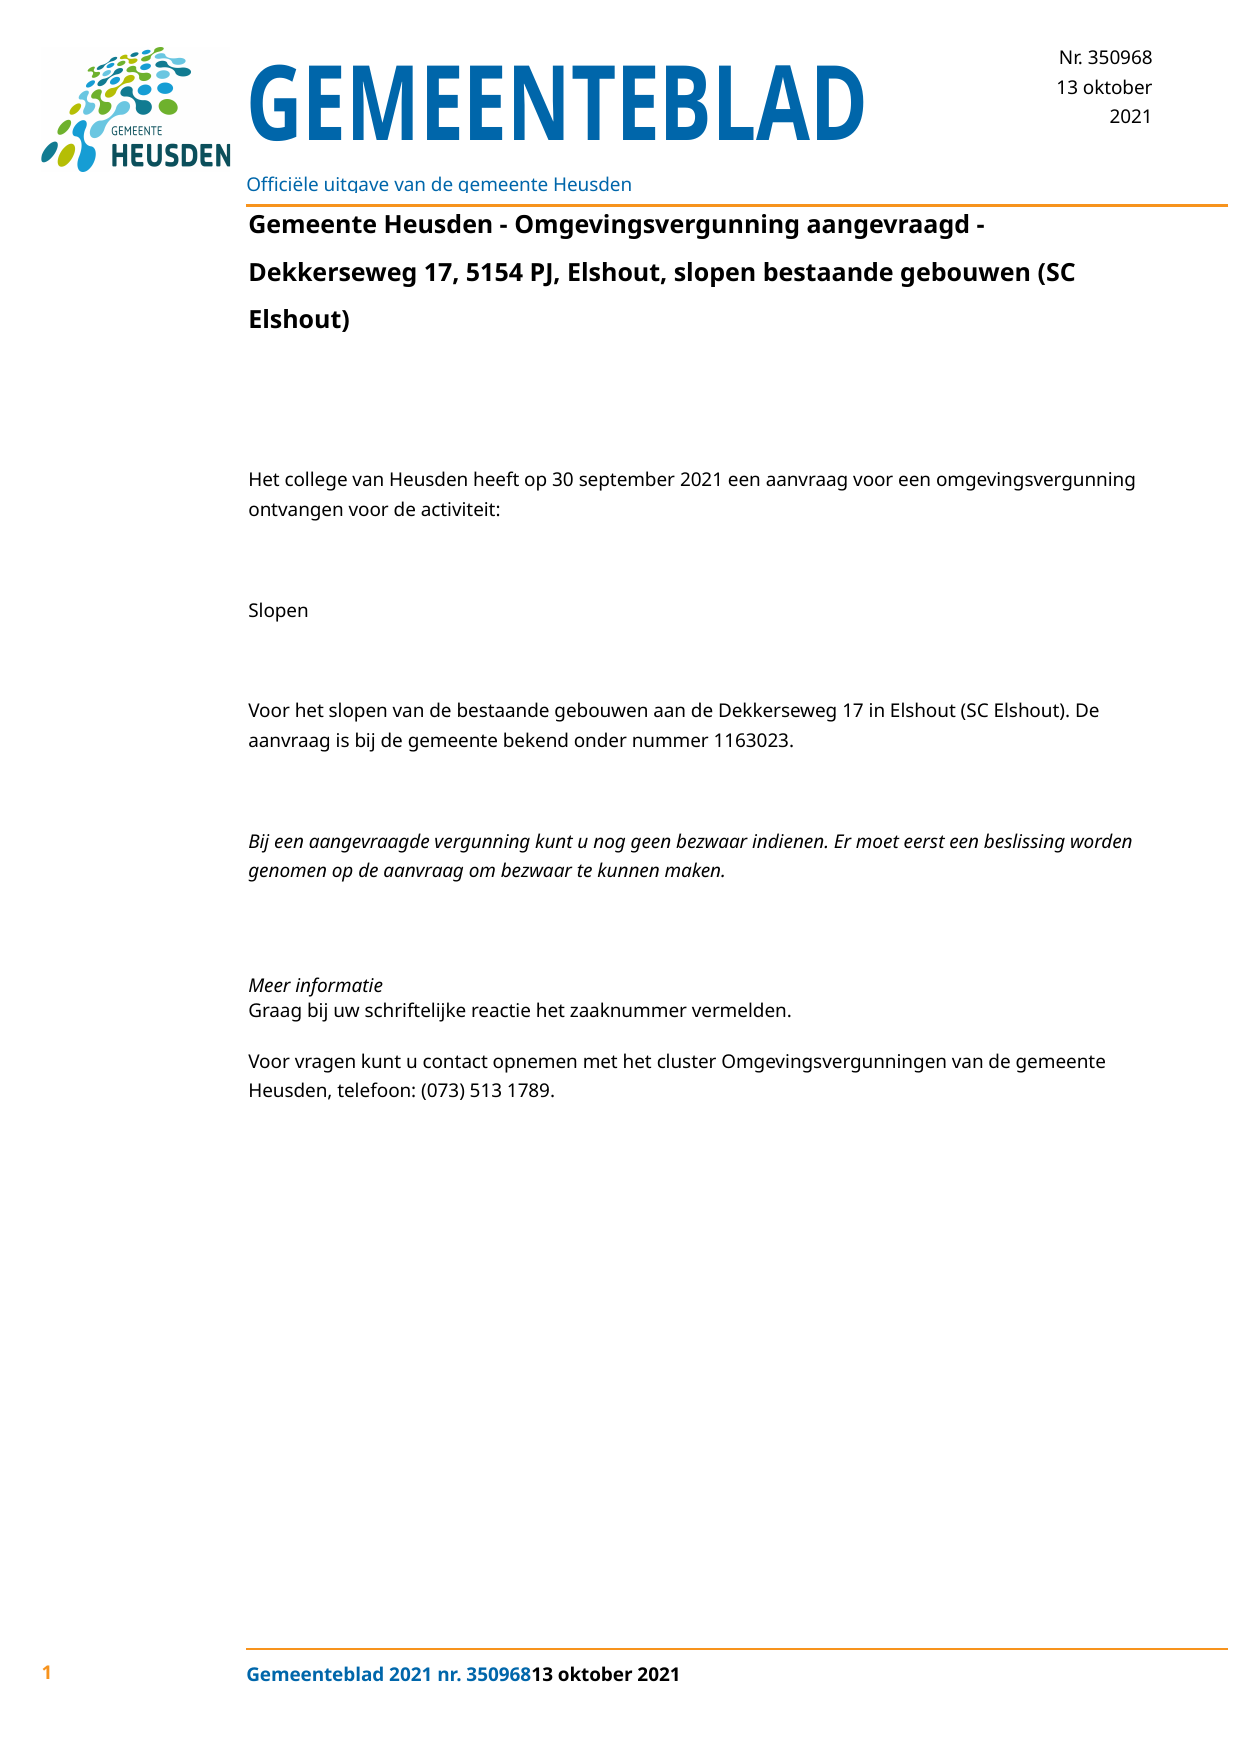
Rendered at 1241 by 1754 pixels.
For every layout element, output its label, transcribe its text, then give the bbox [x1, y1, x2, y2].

text Bij een aangevraagde vergunning kunt u nog geen bezwaar indienen. Er moet eerst een beslissing worden genomen op de aanvraag om bezwaar te kunnen maken. [248, 828, 1152, 883]
text Graag bij uw schriftelijke reactie het zaaknummer vermelden. [248, 998, 1152, 1023]
text Het college van Heusden heeft op 30 september 2021 een aanvraag voor een omgevingsvergunning ontvangen voor de activiteit: [248, 466, 1152, 522]
picture [41, 47, 231, 172]
text Voor vragen kunt u contact opnemen met het cluster Omgevingsvergunningen van de gemeente Heusden, telefoon: (073) 513 1789. [248, 1048, 1152, 1103]
text Meer informatie [248, 972, 1152, 998]
text Voor het slopen van de bestaande gebouwen aan de Dekkerseweg 17 in Elshout (SC Elshout). De aanvraag is bij de gemeente bekend onder nummer 1163023. [248, 698, 1152, 753]
text Slopen [248, 597, 1152, 622]
text Gemeente Heusden - Omgevingsvergunning aangevraagd - Dekkerseweg 17, 5154 PJ, Elshout, slopen bestaande gebouwen (SC Elshout) [248, 207, 1152, 336]
